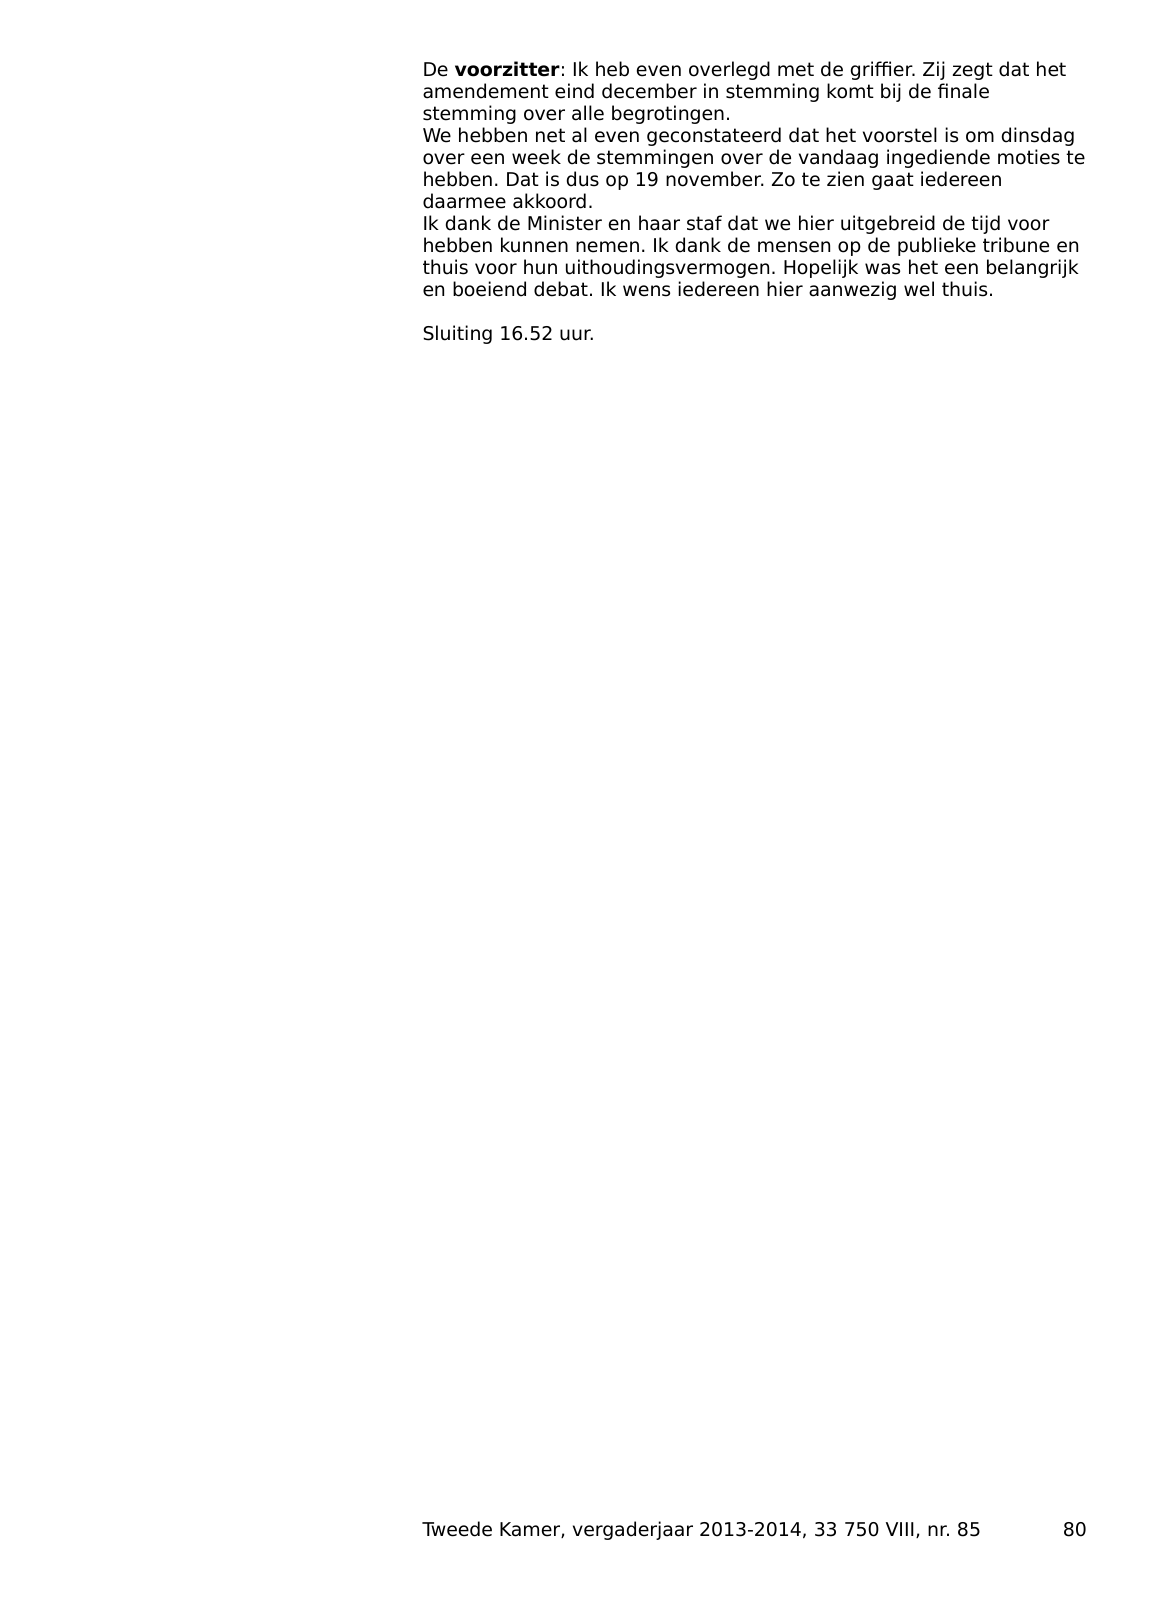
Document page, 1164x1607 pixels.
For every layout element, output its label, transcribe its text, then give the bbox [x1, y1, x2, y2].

text De voorzitter: Ik heb even overlegd met de griffier. Zij zegt dat het amendement eind december in stemming komt bij de finale stemming over alle begrotingen. [422, 59, 1087, 125]
text Sluiting 16.52 uur. [422, 323, 1087, 345]
text Ik dank de Minister en haar staf dat we hier uitgebreid de tijd voor hebben kunnen nemen. Ik dank de mensen op de publieke tribune en thuis voor hun uithoudingsvermogen. Hopelijk was het een belangrijk en boeiend debat. Ik wens iedereen hier aanwezig wel thuis. [422, 213, 1087, 301]
text We hebben net al even geconstateerd dat het voorstel is om dinsdag over een week de stemmingen over de vandaag ingediende moties te hebben. Dat is dus op 19 november. Zo te zien gaat iedereen daarmee akkoord. [422, 125, 1087, 213]
